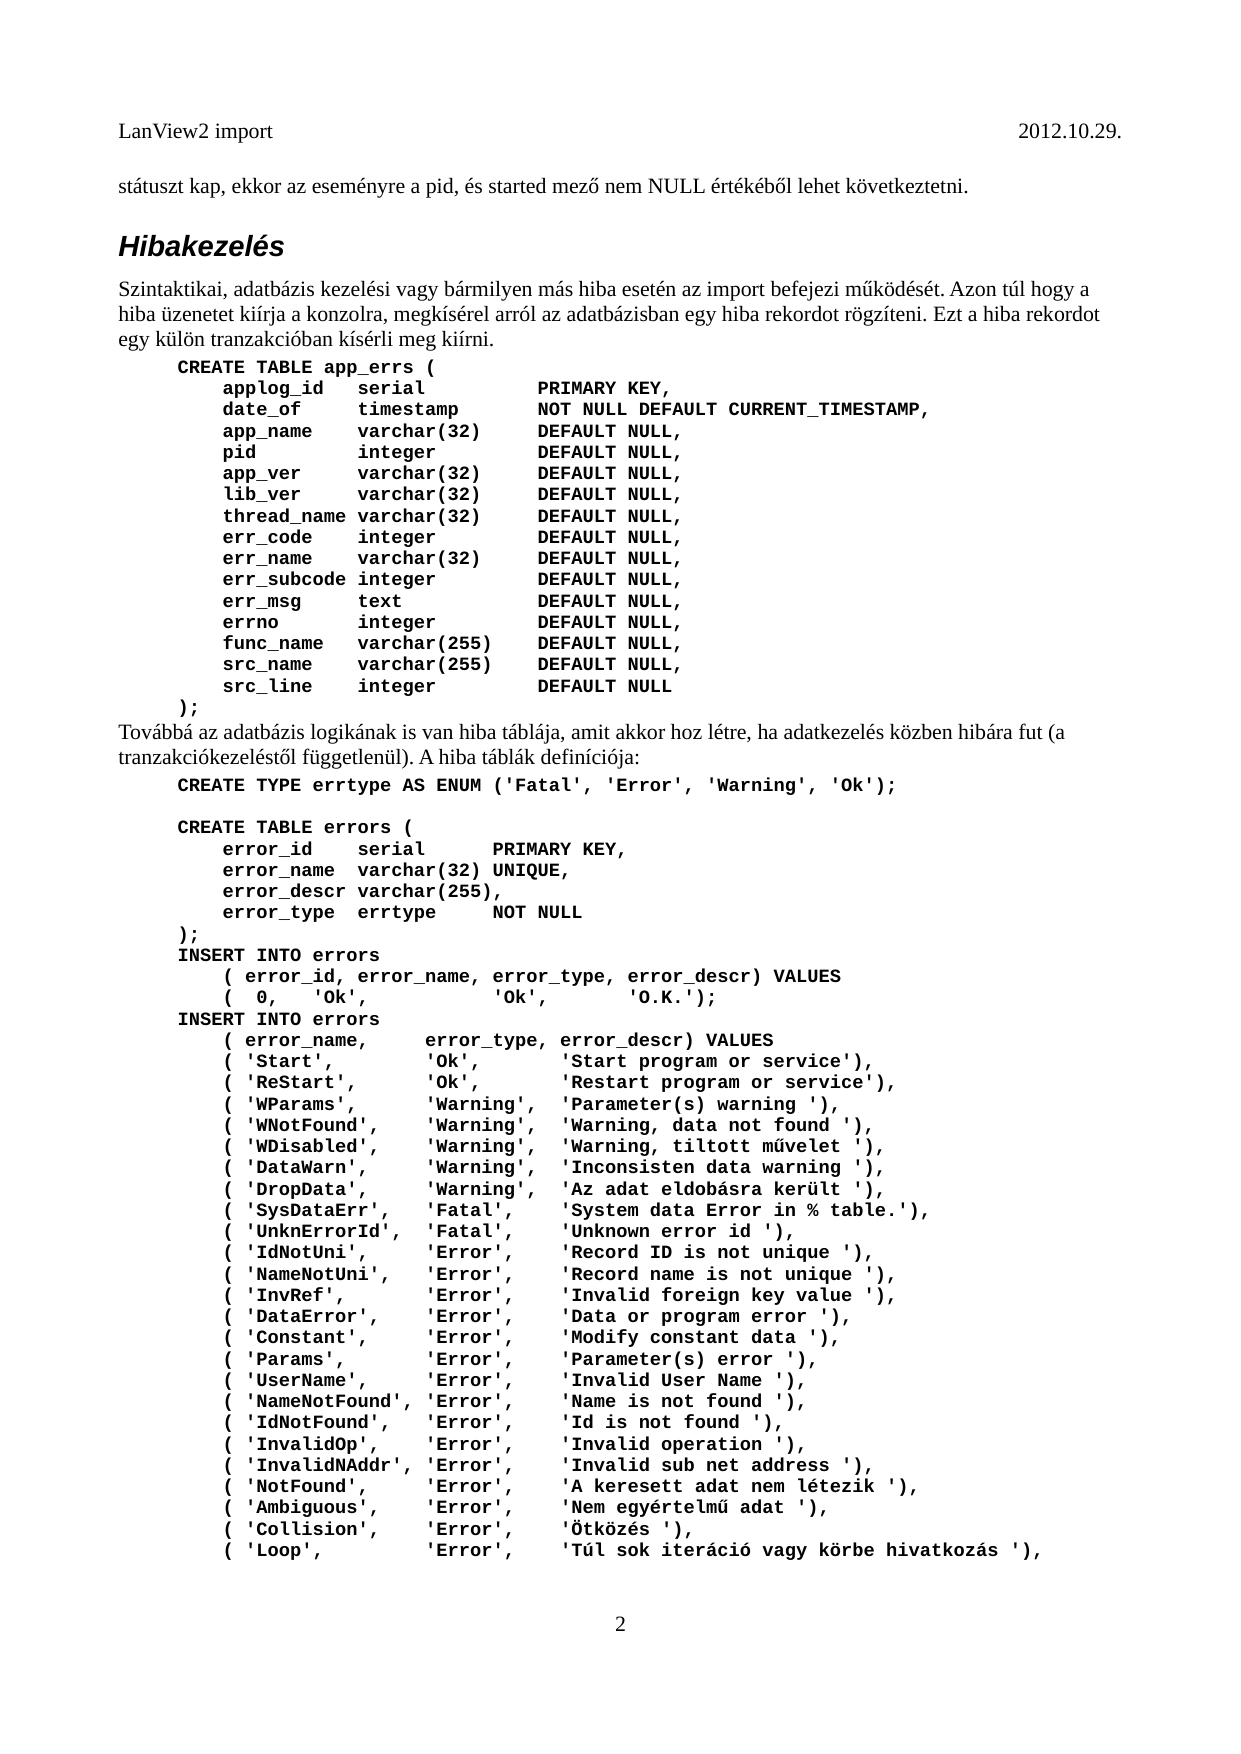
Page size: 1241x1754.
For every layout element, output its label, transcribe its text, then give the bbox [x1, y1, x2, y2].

text err_code integer DEFAULT NULL, [177, 528, 1122, 549]
text CREATE TABLE app_errs ( [177, 358, 1122, 379]
text ( 'IdNotFound', 'Error', 'Id is not found '), [177, 1413, 1122, 1434]
text ( 'NameNotFound', 'Error', 'Name is not found '), [177, 1392, 1122, 1413]
text ); [177, 924, 1122, 946]
text ); [177, 698, 1122, 719]
text err_msg text DEFAULT NULL, [177, 591, 1122, 613]
text ( 0, 'Ok', 'Ok', 'O.K.'); [177, 988, 1122, 1009]
text err_subcode integer DEFAULT NULL, [177, 570, 1122, 591]
text ( 'DropData', 'Warning', 'Az adat eldobásra került '), [177, 1179, 1122, 1201]
text CREATE TABLE errors ( [177, 818, 1122, 839]
text ( 'InvalidOp', 'Error', 'Invalid operation '), [177, 1434, 1122, 1456]
text ( 'NameNotUni', 'Error', 'Record name is not unique '), [177, 1264, 1122, 1286]
text ( 'UserName', 'Error', 'Invalid User Name '), [177, 1371, 1122, 1392]
text INSERT INTO errors [177, 946, 1122, 967]
text ( 'Collision', 'Error', 'Ötközés '), [177, 1519, 1122, 1541]
text ( 'InvalidNAddr', 'Error', 'Invalid sub net address '), [177, 1456, 1122, 1477]
text applog_id serial PRIMARY KEY, [177, 379, 1122, 400]
text ( 'Start', 'Ok', 'Start program or service'), [177, 1052, 1122, 1073]
text err_name varchar(32) DEFAULT NULL, [177, 549, 1122, 570]
text ( 'UnknErrorId', 'Fatal', 'Unknown error id '), [177, 1222, 1122, 1243]
text ( 'DataError', 'Error', 'Data or program error '), [177, 1307, 1122, 1328]
text ( 'DataWarn', 'Warning', 'Inconsisten data warning '), [177, 1158, 1122, 1179]
text thread_name varchar(32) DEFAULT NULL, [177, 506, 1122, 528]
text ( 'WParams', 'Warning', 'Parameter(s) warning '), [177, 1094, 1122, 1116]
text app_ver varchar(32) DEFAULT NULL, [177, 464, 1122, 485]
text ( 'Ambiguous', 'Error', 'Nem egyértelmű adat '), [177, 1498, 1122, 1519]
text ( 'NotFound', 'Error', 'A keresett adat nem létezik '), [177, 1477, 1122, 1498]
text pid integer DEFAULT NULL, [177, 443, 1122, 464]
text src_name varchar(255) DEFAULT NULL, [177, 655, 1122, 676]
text státuszt kap, ekkor az eseményre a pid, és started mező nem NULL értékéből lehet következtetni. [118, 173, 1122, 198]
subtitle Hibakezelés [118, 229, 1122, 263]
text error_descr varchar(255), [177, 882, 1122, 903]
text lib_ver varchar(32) DEFAULT NULL, [177, 485, 1122, 506]
text ( 'WNotFound', 'Warning', 'Warning, data not found '), [177, 1116, 1122, 1137]
text error_name varchar(32) UNIQUE, [177, 861, 1122, 882]
text ( error_name, error_type, error_descr) VALUES [177, 1031, 1122, 1052]
text ( 'Params', 'Error', 'Parameter(s) error '), [177, 1349, 1122, 1371]
text CREATE TYPE errtype AS ENUM ('Fatal', 'Error', 'Warning', 'Ok'); [177, 776, 1122, 797]
text ( 'Constant', 'Error', 'Modify constant data '), [177, 1328, 1122, 1349]
text ( error_id, error_name, error_type, error_descr) VALUES [177, 967, 1122, 988]
text Továbbá az adatbázis logikának is van hiba táblája, amit akkor hoz létre, ha adatkezelés közben hibára fut (a tranzakciókezeléstől függetlenül). A hiba táblák definíciója: [118, 719, 1122, 769]
text func_name varchar(255) DEFAULT NULL, [177, 634, 1122, 655]
text src_line integer DEFAULT NULL [177, 676, 1122, 698]
text ( 'IdNotUni', 'Error', 'Record ID is not unique '), [177, 1243, 1122, 1264]
text ( 'InvRef', 'Error', 'Invalid foreign key value '), [177, 1286, 1122, 1307]
text error_type errtype NOT NULL [177, 903, 1122, 924]
text error_id serial PRIMARY KEY, [177, 839, 1122, 861]
text ( 'Loop', 'Error', 'Túl sok iteráció vagy körbe hivatkozás '), [177, 1541, 1122, 1562]
text Szintaktikai, adatbázis kezelési vagy bármilyen más hiba esetén az import befejezi működését. Azon túl hogy a hiba üzenetet kiírja a konzolra, megkísérel arról az adatbázisban egy hiba rekordot rögzíteni. Ezt a hiba rekordot egy külön tranzakcióban kísérli meg kiírni. [118, 276, 1122, 351]
text ( 'WDisabled', 'Warning', 'Warning, tiltott művelet '), [177, 1137, 1122, 1158]
text errno integer DEFAULT NULL, [177, 613, 1122, 634]
text app_name varchar(32) DEFAULT NULL, [177, 421, 1122, 443]
text ( 'SysDataErr', 'Fatal', 'System data Error in % table.'), [177, 1201, 1122, 1222]
text ( 'ReStart', 'Ok', 'Restart program or service'), [177, 1073, 1122, 1094]
text INSERT INTO errors [177, 1009, 1122, 1031]
text date_of timestamp NOT NULL DEFAULT CURRENT_TIMESTAMP, [177, 400, 1122, 421]
